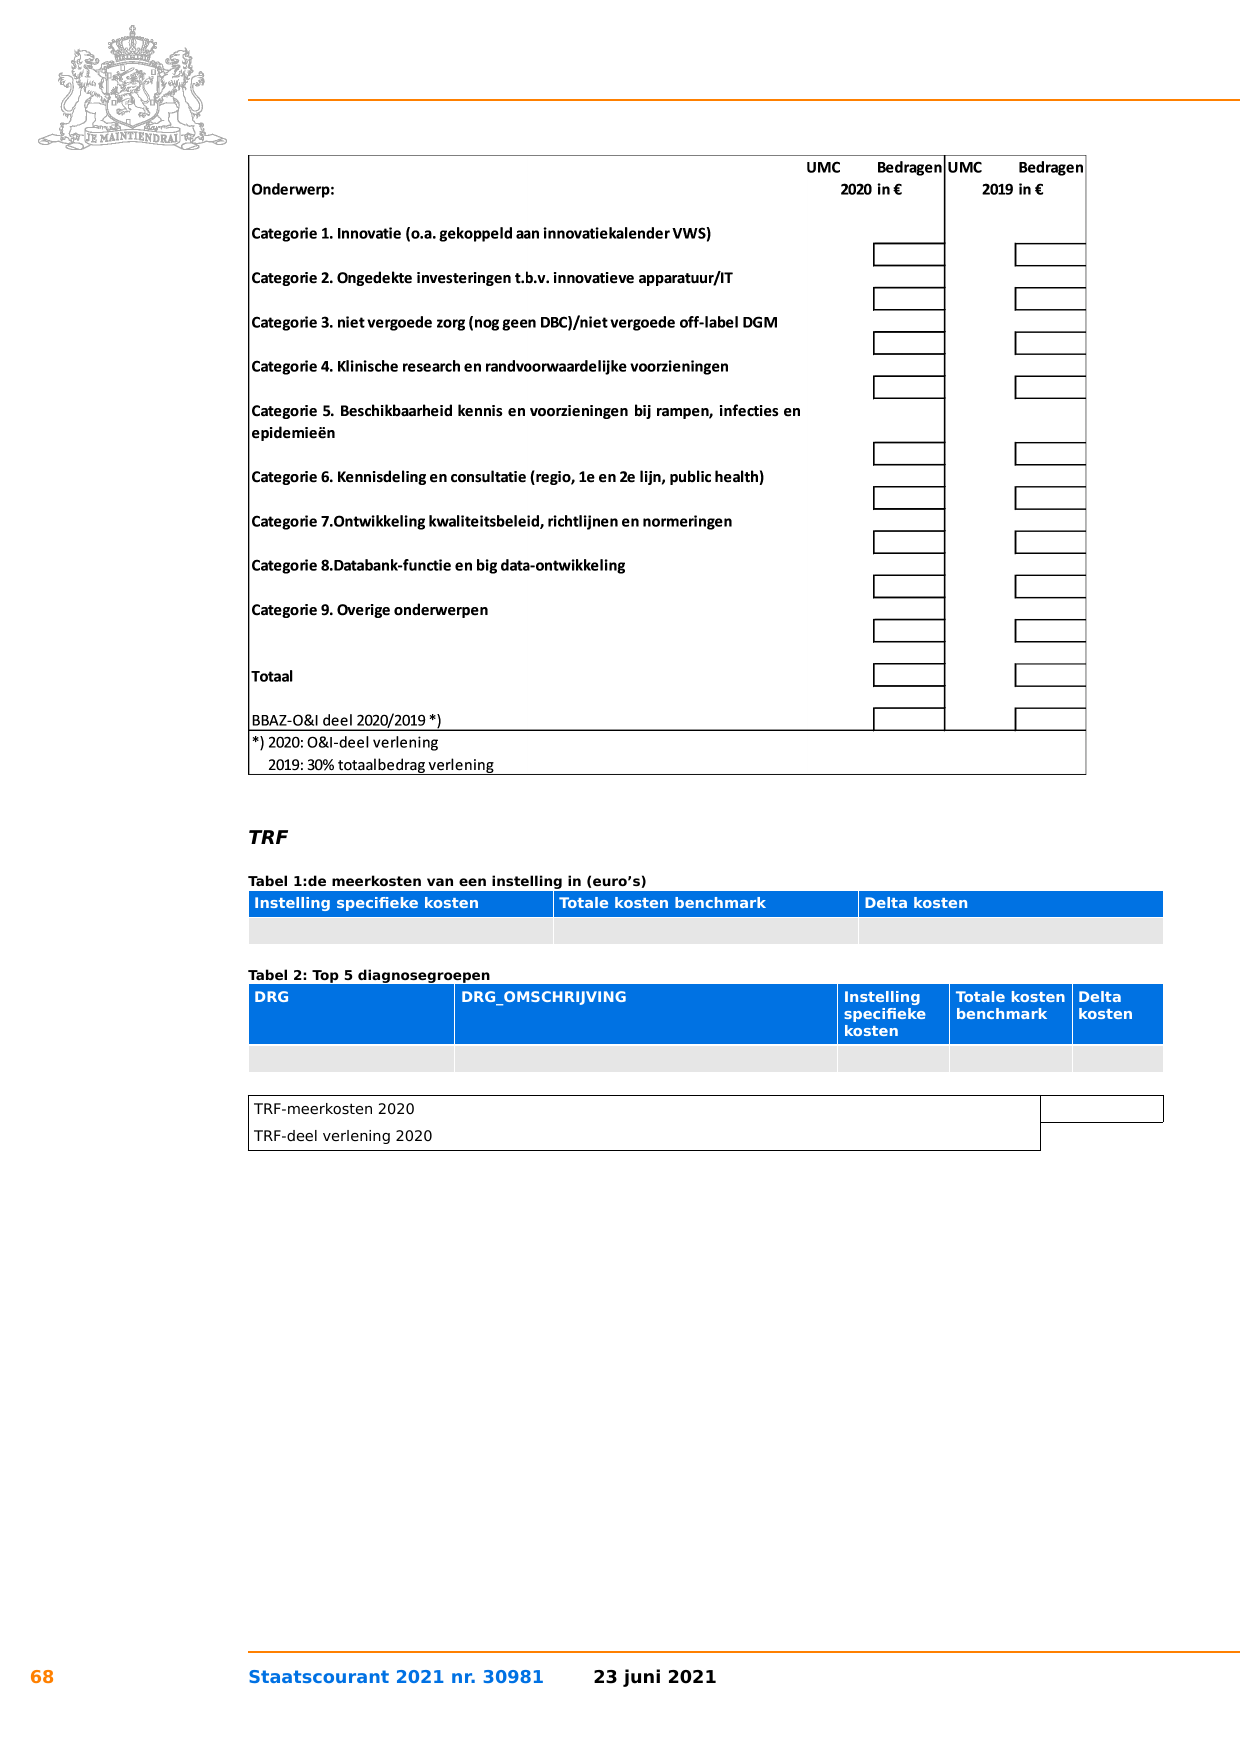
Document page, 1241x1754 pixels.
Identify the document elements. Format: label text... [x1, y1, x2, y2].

table_cell Totale kosten benchmark [554, 891, 858, 917]
table_cell Instelling specifieke kosten [249, 891, 553, 917]
table_cell [1041, 1123, 1163, 1149]
table_cell [859, 918, 1163, 944]
table_cell [950, 1046, 1072, 1072]
table_cell Instelling specifieke kosten [838, 984, 949, 1044]
table_header [1041, 1096, 1163, 1122]
table_cell [838, 1046, 949, 1072]
table_header Tabel 1:de meerkosten van een instelling in (euro’s) [248, 874, 1163, 890]
table_cell TRF-deel verlening 2020 [249, 1122, 1040, 1149]
subtitle TRF [248, 827, 1163, 849]
picture [38, 25, 227, 150]
table_cell [554, 918, 858, 944]
table_cell Delta kosten [1073, 984, 1163, 1044]
table_cell [455, 1046, 837, 1072]
table_cell DRG_OMSCHRIJVING [455, 984, 837, 1044]
table_cell Totale kosten benchmark [950, 984, 1072, 1044]
picture [248, 155, 1087, 775]
table_header Tabel 2: Top 5 diagnosegroepen [248, 968, 1163, 983]
table_cell [1073, 1046, 1163, 1072]
table_cell Delta kosten [859, 891, 1163, 917]
table_header TRF-meerkosten 2020 [249, 1096, 1040, 1122]
table_cell DRG [249, 984, 454, 1044]
table_cell [249, 918, 553, 944]
table_cell [249, 1046, 454, 1072]
